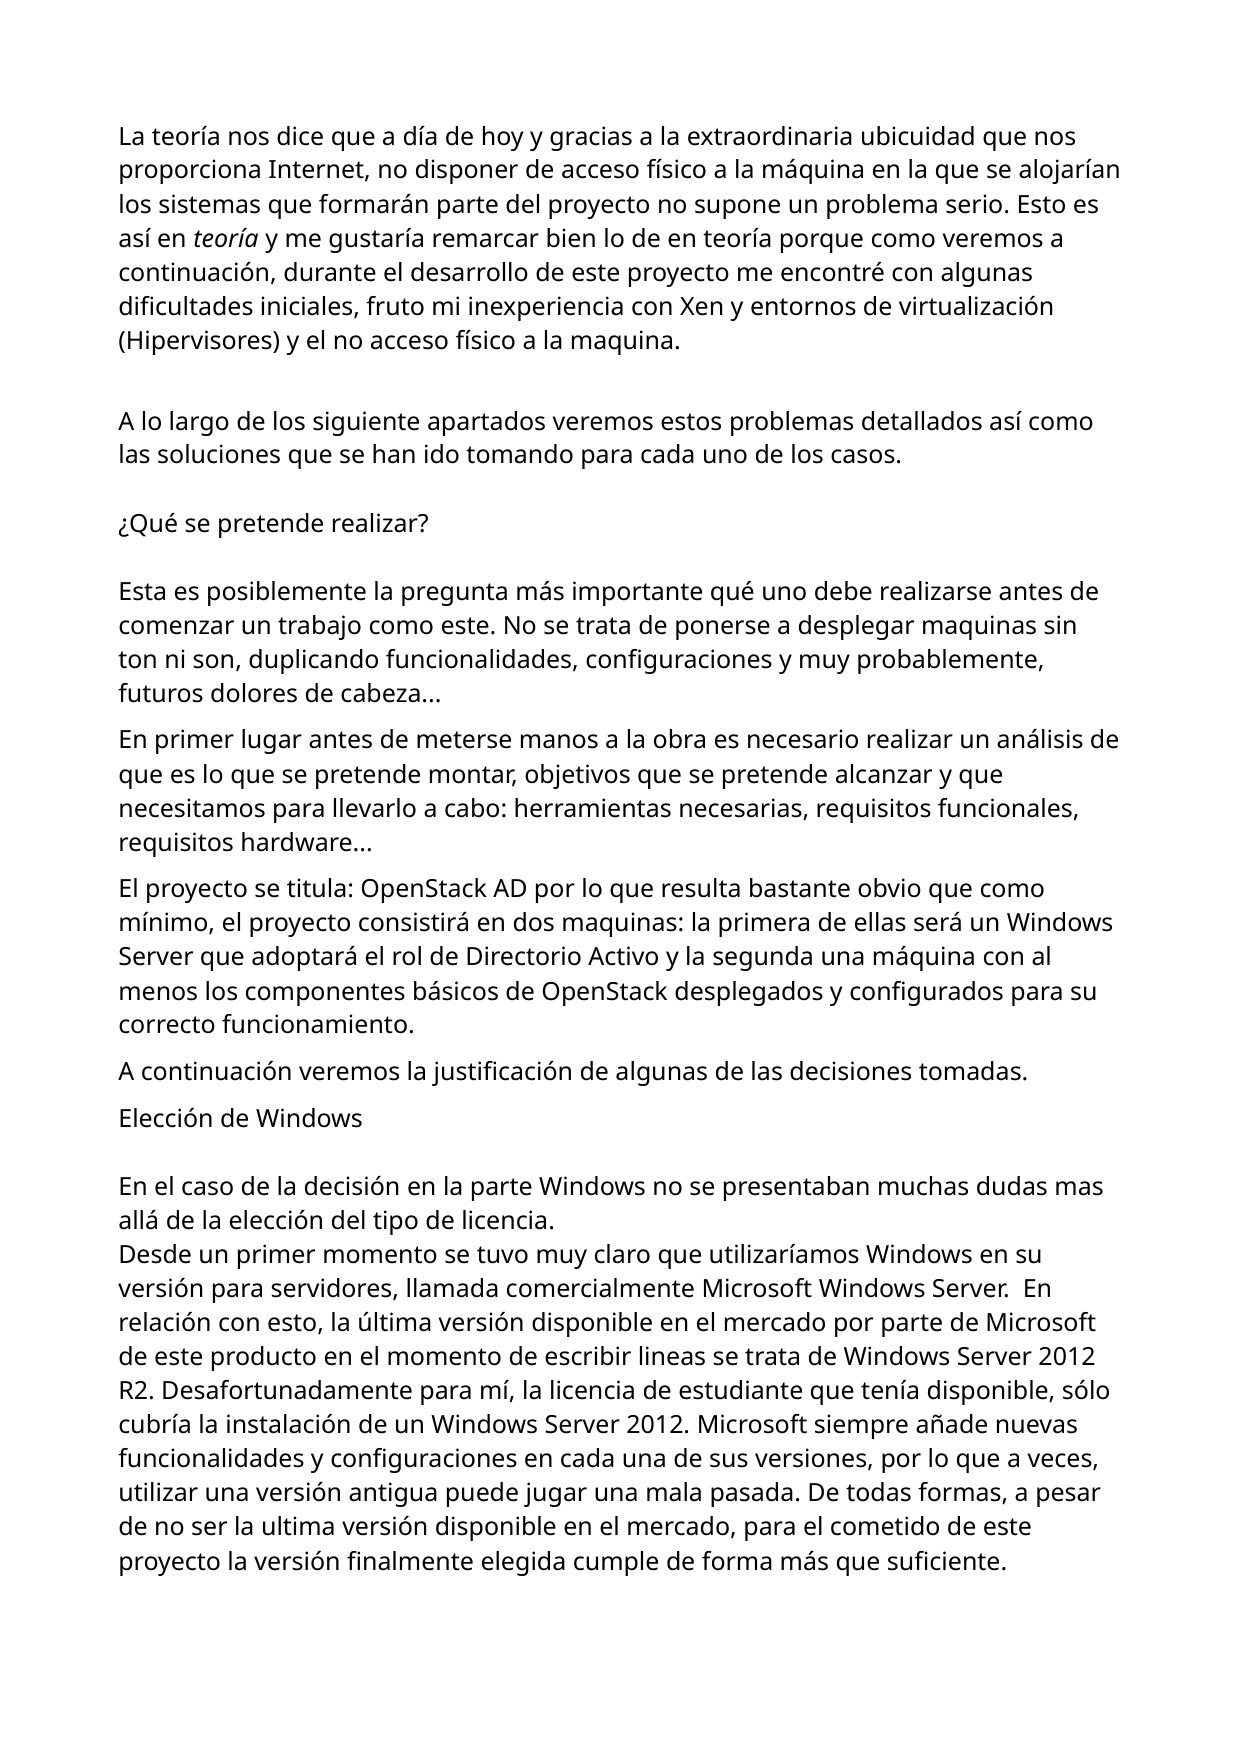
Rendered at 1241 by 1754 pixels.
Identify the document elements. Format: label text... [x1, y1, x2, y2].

text Desde un primer momento se tuvo muy claro que utilizaríamos Windows en su versión para servidores, llamada comercialmente Microsoft Windows Server. En relación con esto, la última versión disponible en el mercado por parte de Microsoft de este producto en el momento de escribir lineas se trata de Windows Server 2012 R2. Desafortunadamente para mí, la licencia de estudiante que tenía disponible, sólo cubría la instalación de un Windows Server 2012. Microsoft siempre añade nuevas funcionalidades y configuraciones en cada una de sus versiones, por lo que a veces, utilizar una versión antigua puede jugar una mala pasada. De todas formas, a pesar de no ser la ultima versión disponible en el mercado, para el cometido de este proyecto la versión finalmente elegida cumple de forma más que suficiente. [118, 1237, 1122, 1577]
text Esta es posiblemente la pregunta más importante qué uno debe realizarse antes de comenzar un trabajo como este. No se trata de ponerse a desplegar maquinas sin ton ni son, duplicando funcionalidades, configuraciones y muy probablemente, futuros dolores de cabeza... [118, 573, 1122, 710]
text El proyecto se titula: OpenStack AD por lo que resulta bastante obvio que como mínimo, el proyecto consistirá en dos maquinas: la primera de ellas será un Windows Server que adoptará el rol de Directorio Activo y la segunda una máquina con al menos los componentes básicos de OpenStack desplegados y configurados para su correcto funcionamiento. [118, 871, 1122, 1041]
text A lo largo de los siguiente apartados veremos estos problemas detallados así como las soluciones que se han ido tomando para cada uno de los casos. [118, 403, 1122, 471]
text En el caso de la decisión en la parte Windows no se presentaban muchas dudas mas allá de la elección del tipo de licencia. [118, 1168, 1122, 1237]
text En primer lugar antes de meterse manos a la obra es necesario realizar un análisis de que es lo que se pretende montar, objetivos que se pretende alcanzar y que necesitamos para llevarlo a cabo: herramientas necesarias, requisitos funcionales, requisitos hardware... [118, 722, 1122, 858]
text A continuación veremos la justificación de algunas de las decisiones tomadas. [118, 1054, 1122, 1088]
text La teoría nos dice que a día de hoy y gracias a la extraordinaria ubicuidad que nos proporciona Internet, no disponer de acceso físico a la máquina en la que se alojarían los sistemas que formarán parte del proyecto no supone un problema serio. Esto es así en teoría y me gustaría remarcar bien lo de en teoría porque como veremos a continuación, durante el desarrollo de este proyecto me encontré con algunas dificultades iniciales, fruto mi inexperiencia con Xen y entornos de virtualización (Hipervisores) y el no acceso físico a la maquina. [118, 118, 1122, 357]
text Elección de Windows [118, 1100, 1122, 1134]
text ¿Qué se pretende realizar? [118, 505, 1122, 539]
